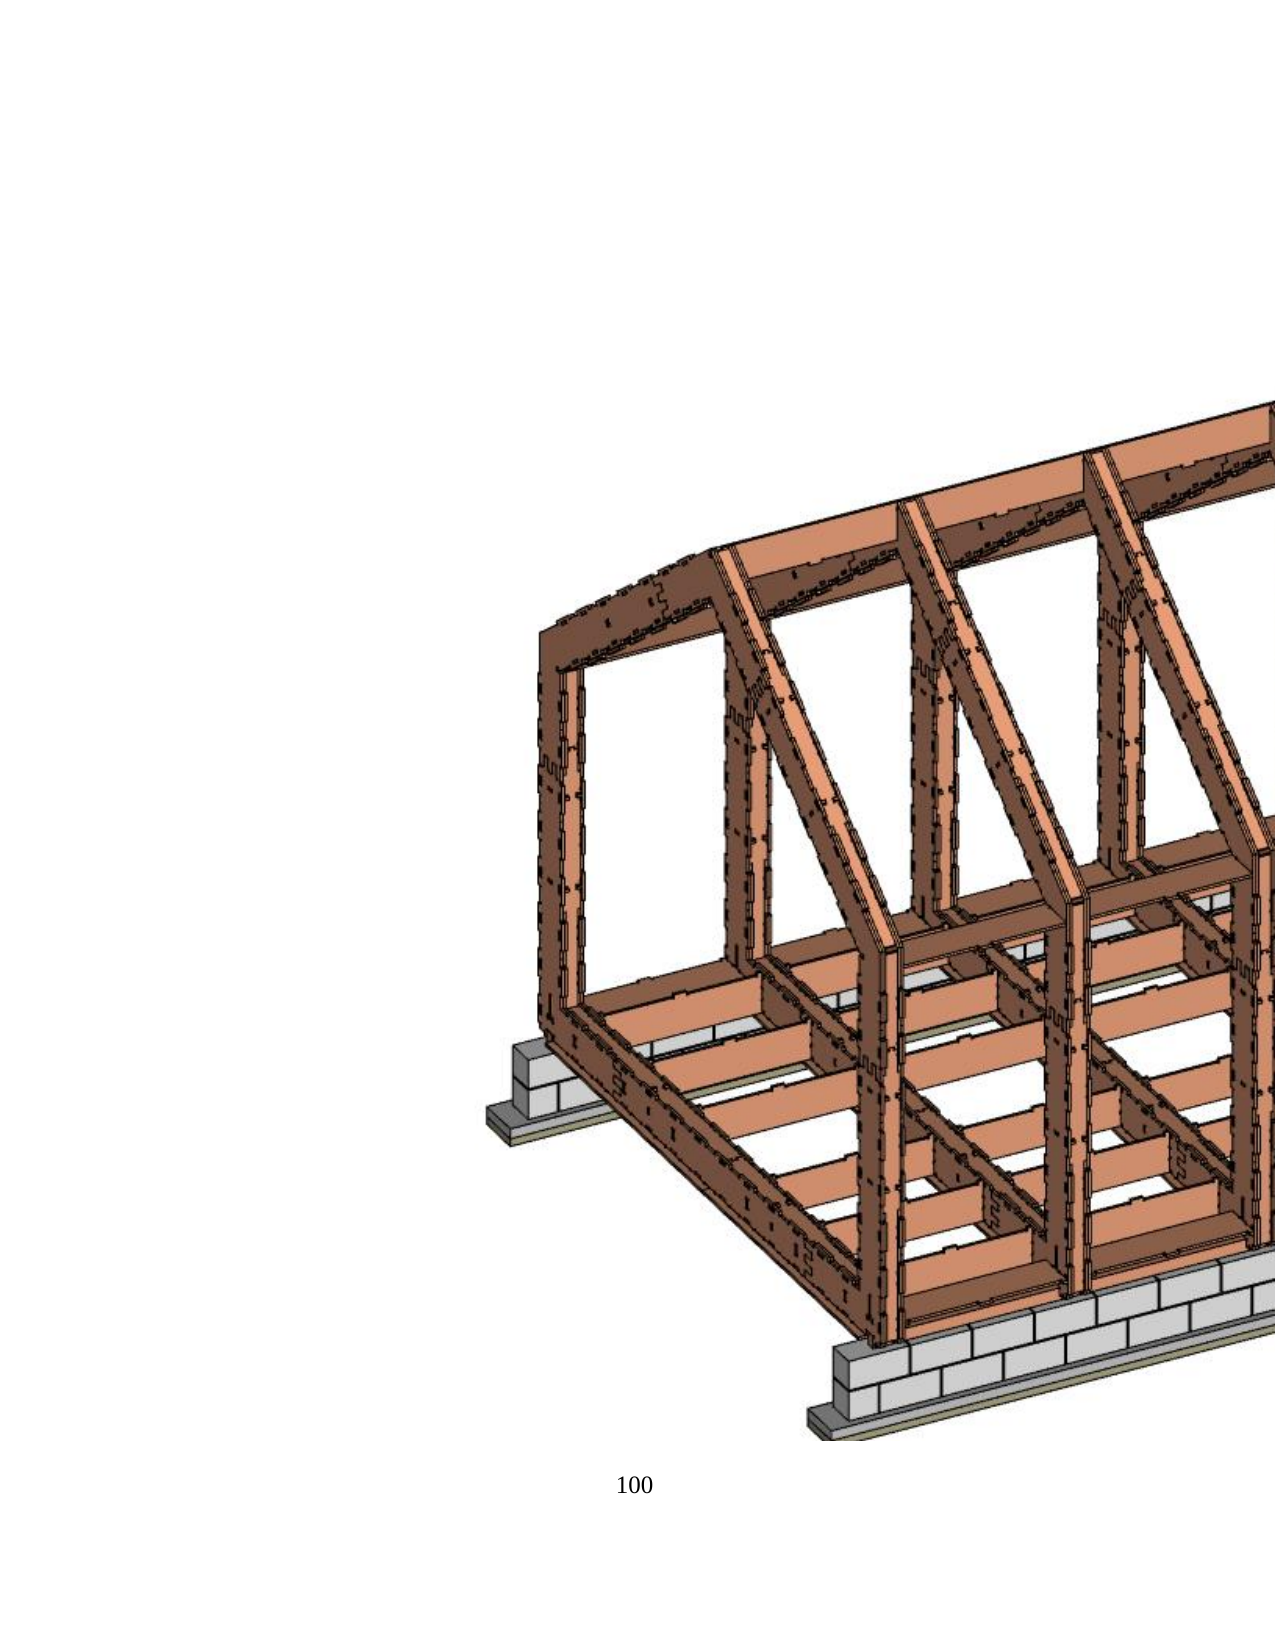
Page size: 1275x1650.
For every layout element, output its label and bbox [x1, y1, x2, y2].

picture [150, 150, 1275, 1441]
